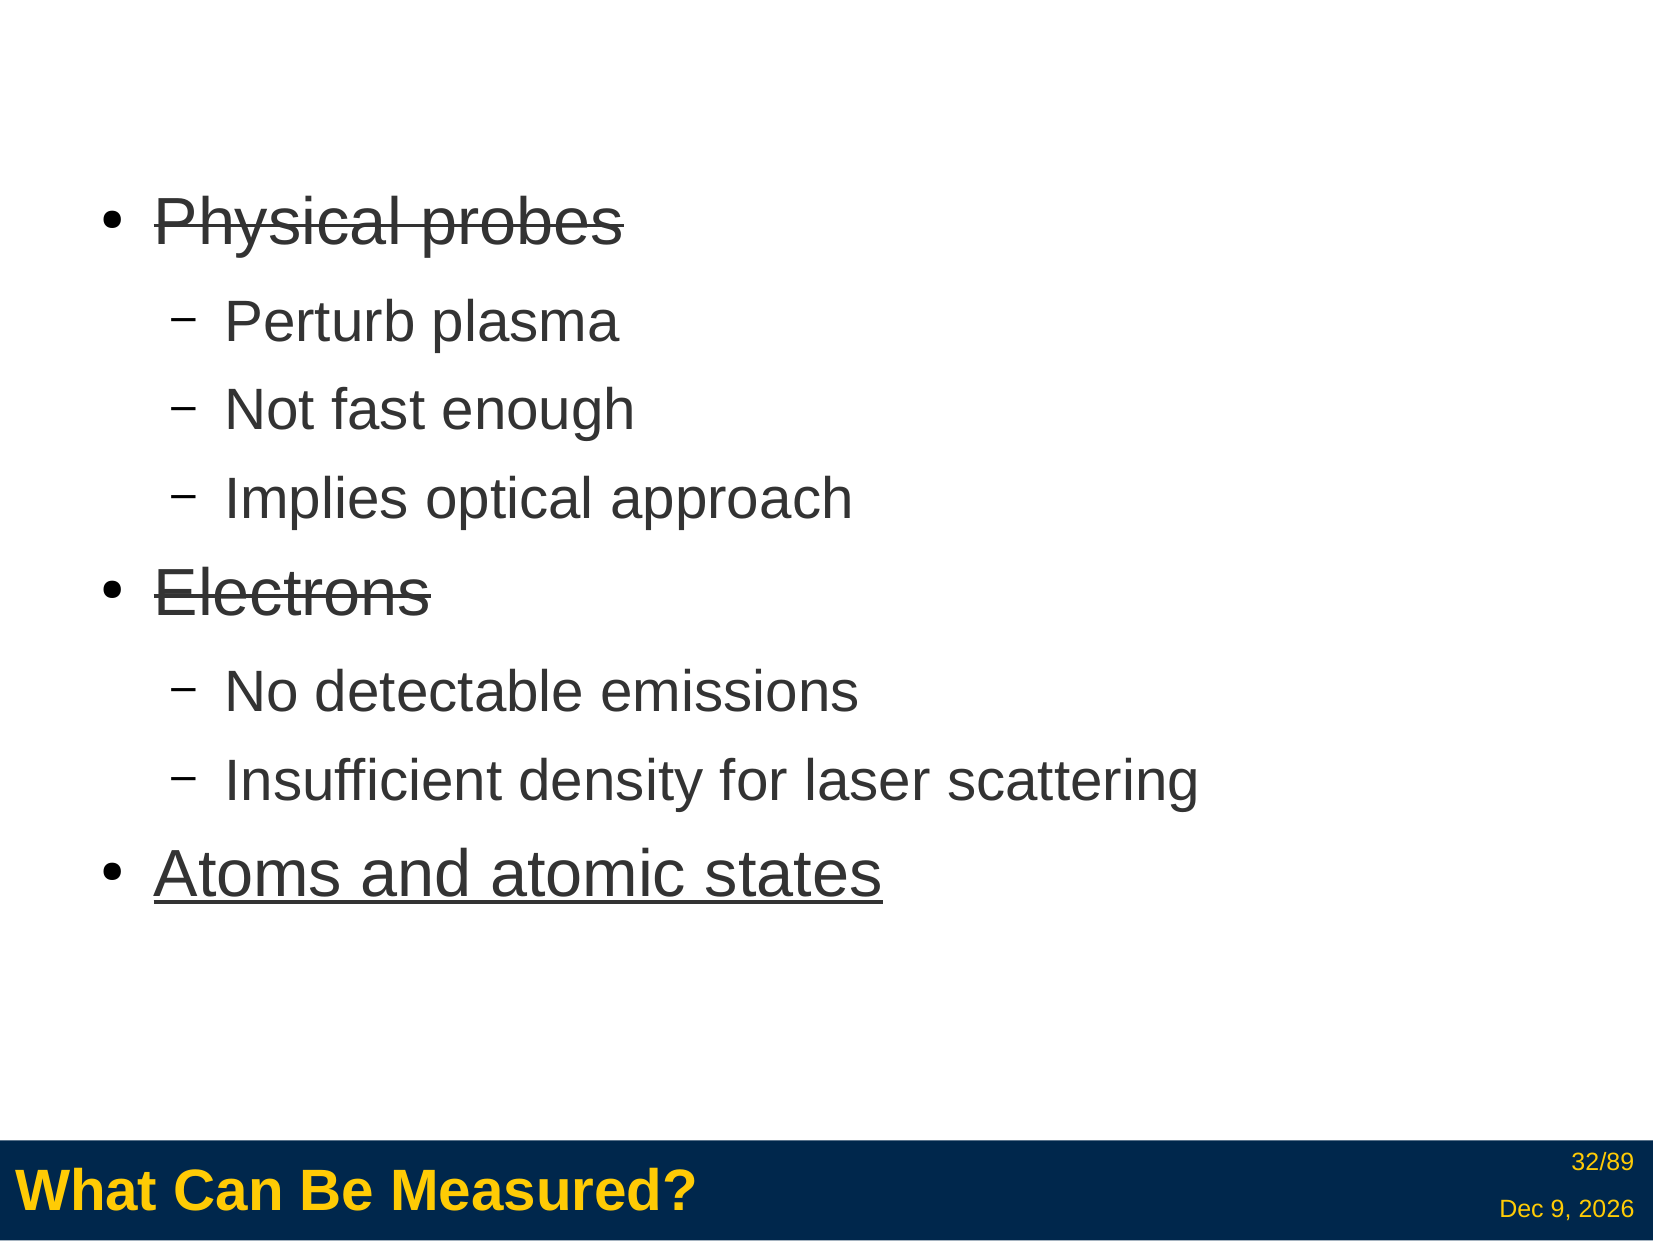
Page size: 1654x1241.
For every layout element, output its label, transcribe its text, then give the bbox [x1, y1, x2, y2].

list Physical probes Perturb plasma Not fast enough Implies optical approach Electrons No detectable emissions Insufficient density for laser scattering Atoms and atomic states [82, 75, 1571, 1021]
title What Can Be Measured? [14, 1140, 1380, 1241]
